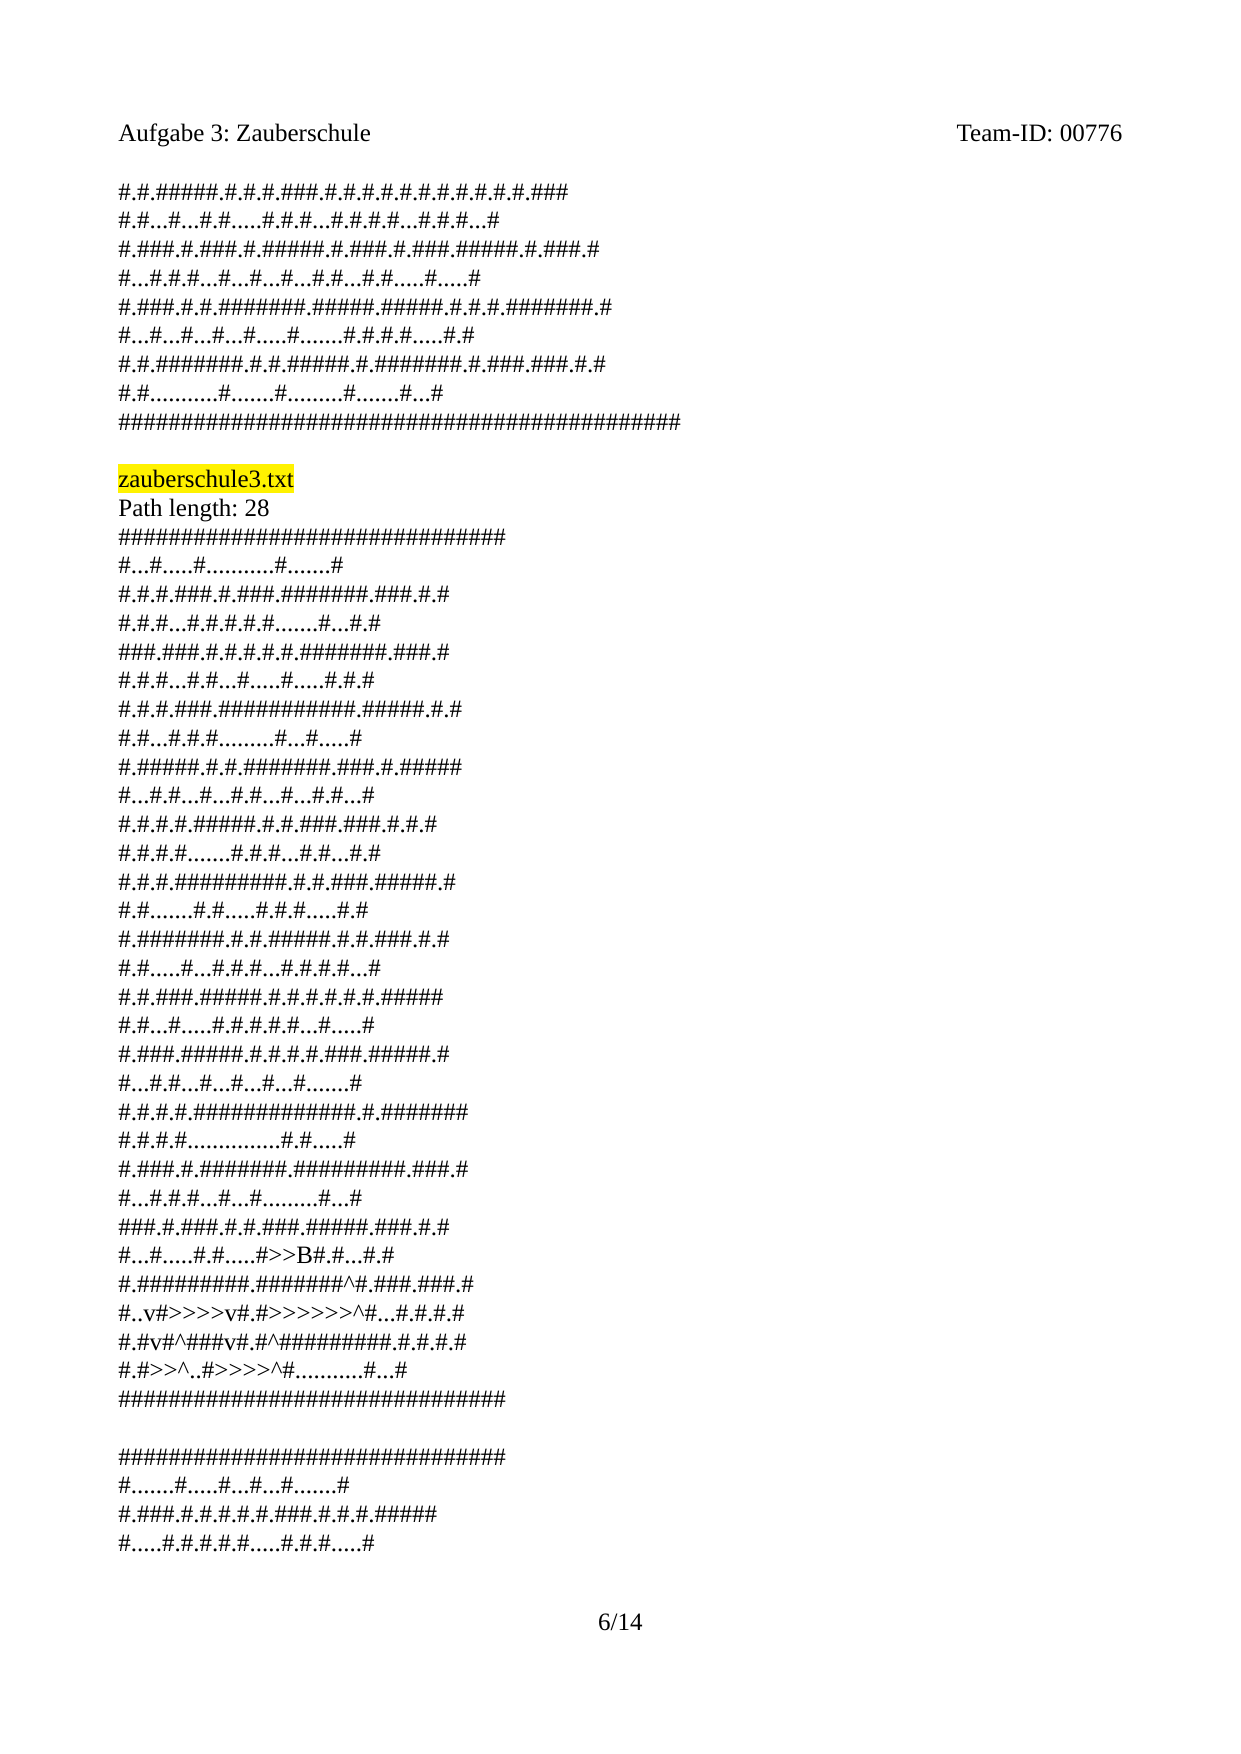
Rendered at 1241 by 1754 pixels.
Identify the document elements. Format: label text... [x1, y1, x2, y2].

text #.#.#.#.......#.#.#...#.#...#.# [118, 838, 1122, 867]
text #.###.#####.#.#.#.#.###.#####.# [118, 1039, 1122, 1068]
text #.#.#...#.#...#.....#.....#.#.# [118, 666, 1122, 694]
text ############################### [118, 522, 1122, 551]
text #.......#.....#...#...#.......# [118, 1471, 1122, 1499]
text #.#...#...#.#.....#.#.#...#.#.#.#...#.#.#...# [118, 206, 1122, 234]
text #..v#>>>>v#.#>>>>>>^#...#.#.#.# [118, 1298, 1122, 1327]
text Path length: 28 [118, 493, 1122, 522]
text ###.#.###.#.#.###.#####.###.#.# [118, 1212, 1122, 1241]
text #.#.#######.#.#.#####.#.#######.#.###.###.#.# [118, 349, 1122, 378]
text #...#...#...#...#.....#.......#.#.#.#.....#.# [118, 321, 1122, 349]
text #.#...#.....#.#.#.#.#...#.....# [118, 1011, 1122, 1039]
text #...#.#...#...#...#...#.......# [118, 1068, 1122, 1097]
text #.#>>^..#>>>>^#...........#...# [118, 1356, 1122, 1384]
text #.#.#.###.#.###.#######.###.#.# [118, 579, 1122, 608]
text #.#.#.#...............#.#.....# [118, 1126, 1122, 1154]
text #.#.#####.#.#.#.###.#.#.#.#.#.#.#.#.#.#.#.### [118, 177, 1122, 206]
text #.....#.#.#.#.#.....#.#.#.....# [118, 1528, 1122, 1557]
text #.#...#.#.#.........#...#.....# [118, 723, 1122, 752]
text #.###.#.#.#######.#####.#####.#.#.#.#######.# [118, 292, 1122, 321]
text #.#.#.#.#############.#.####### [118, 1097, 1122, 1126]
text #.#.#.###.###########.#####.#.# [118, 694, 1122, 723]
text #.#.#.#########.#.#.###.#####.# [118, 867, 1122, 896]
text #.#v#^###v#.#^#########.#.#.#.# [118, 1327, 1122, 1356]
text ############################################# [118, 407, 1122, 436]
text #.#.###.#####.#.#.#.#.#.#.##### [118, 982, 1122, 1011]
text zauberschule3.txt [118, 464, 1122, 493]
text #.#.#...#.#.#.#.#.......#...#.# [118, 608, 1122, 637]
text #.#########.#######^#.###.###.# [118, 1269, 1122, 1298]
text #.#######.#.#.#####.#.#.###.#.# [118, 924, 1122, 953]
text #.###.#.#.#.#.#.###.#.#.#.##### [118, 1499, 1122, 1528]
text #.###.#.###.#.#####.#.###.#.###.#####.#.###.# [118, 234, 1122, 263]
text #...#.....#.#.....#>>B#.#...#.# [118, 1241, 1122, 1269]
text ############################### [118, 1442, 1122, 1471]
text ###.###.#.#.#.#.#.#######.###.# [118, 637, 1122, 666]
text #.#.....#...#.#.#...#.#.#.#...# [118, 953, 1122, 982]
text ############################### [118, 1384, 1122, 1413]
text #.#.#.#.#####.#.#.###.###.#.#.# [118, 809, 1122, 838]
text #...#.#.#...#...#...#...#.#...#.#.....#.....# [118, 263, 1122, 292]
text #.###.#.#######.#########.###.# [118, 1154, 1122, 1183]
text #...#.....#...........#.......# [118, 551, 1122, 579]
text #.#...........#.......#.........#.......#...# [118, 378, 1122, 407]
text #...#.#.#...#...#.........#...# [118, 1183, 1122, 1212]
text #.#####.#.#.#######.###.#.##### [118, 752, 1122, 781]
text #.#.......#.#.....#.#.#.....#.# [118, 896, 1122, 924]
text #...#.#...#...#.#...#...#.#...# [118, 781, 1122, 809]
